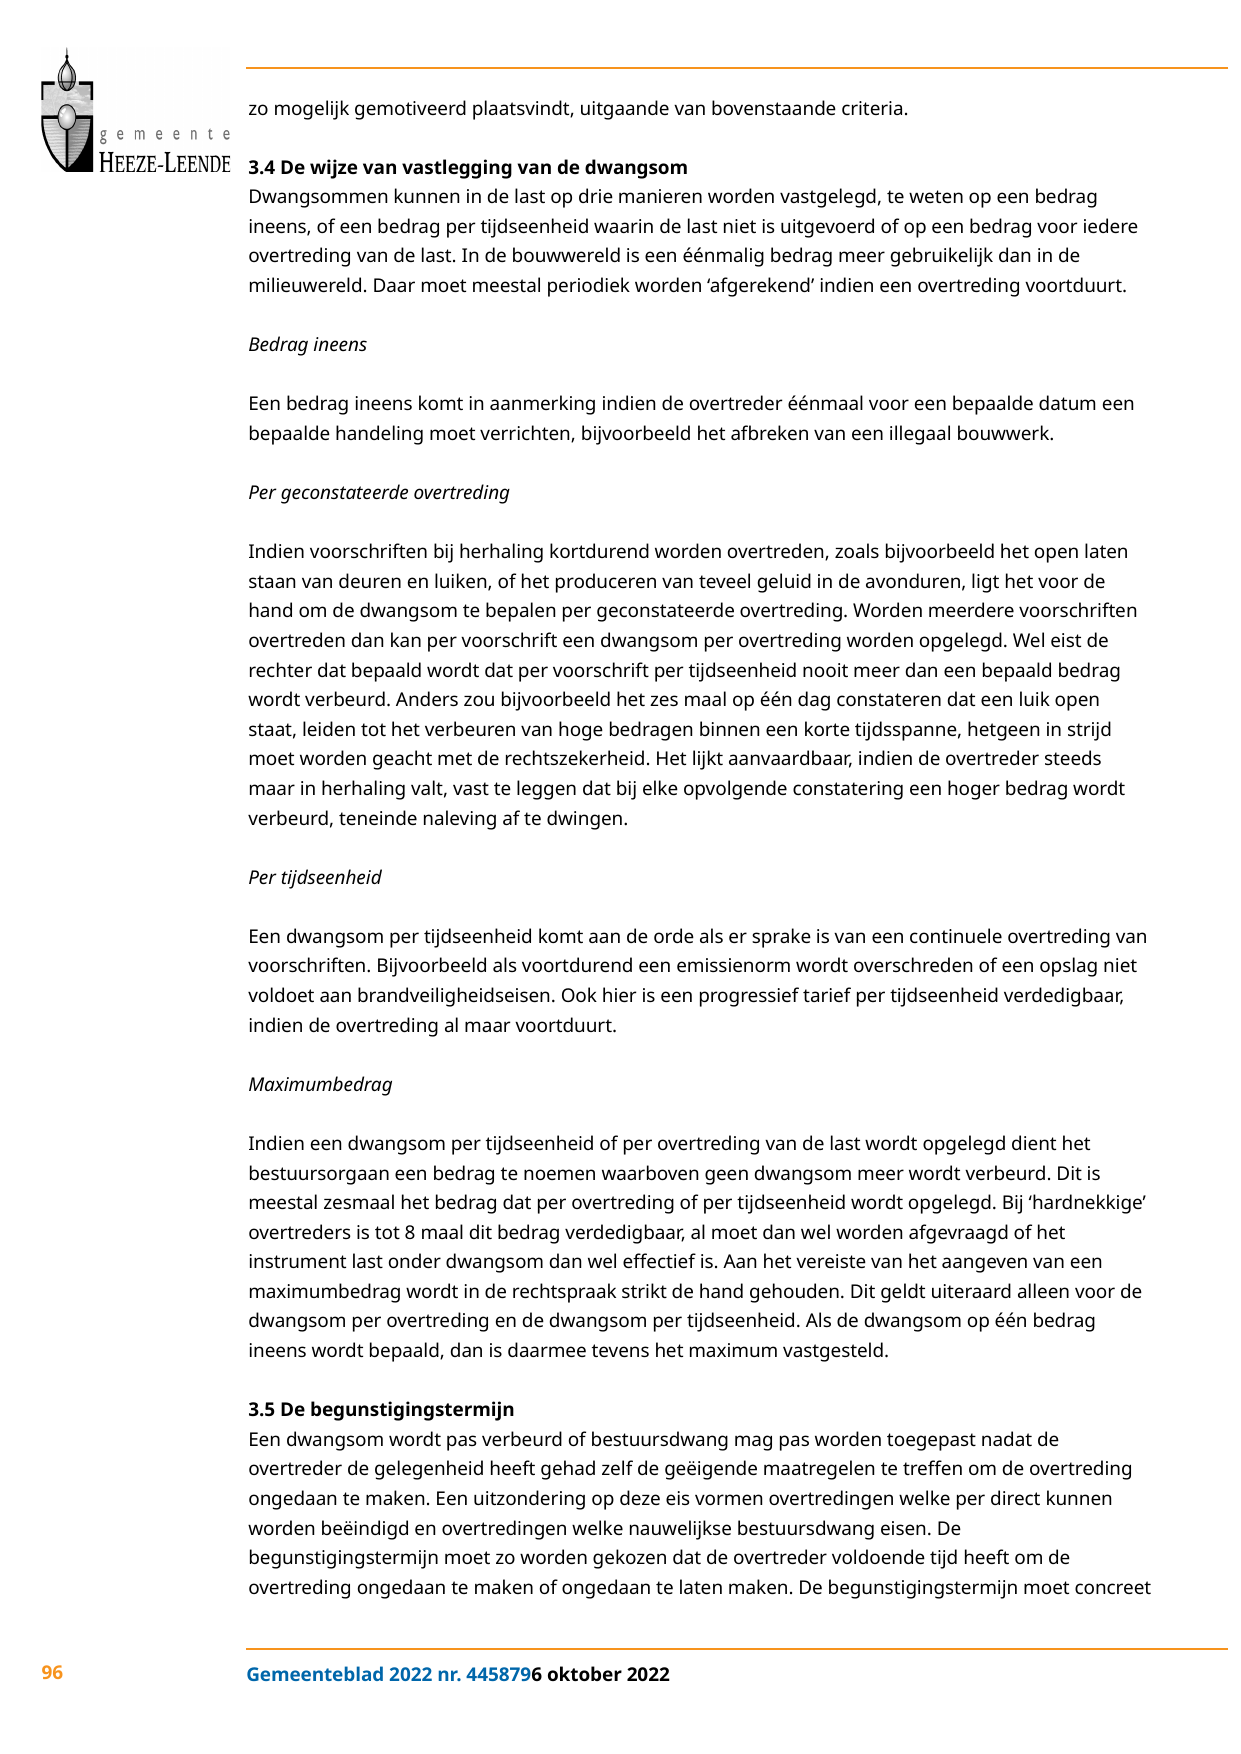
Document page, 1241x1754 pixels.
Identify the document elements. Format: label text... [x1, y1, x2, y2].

text 3.4 De wijze van vastlegging van de dwangsom [248, 154, 1152, 180]
text Een dwangsom wordt pas verbeurd of bestuursdwang mag pas worden toegepast nadat de overtreder de gelegenheid heeft gehad zelf de geëigende maatregelen te treffen om de overtreding ongedaan te maken. Een uitzondering op deze eis vormen overtredingen welke per direct kunnen worden beëindigd en overtredingen welke nauwelijkse bestuursdwang eisen. De begunstigingstermijn moet zo worden gekozen dat de overtreder voldoende tijd heeft om de overtreding ongedaan te maken of ongedaan te laten maken. De begunstigingstermijn moet concreet [248, 1426, 1152, 1600]
text zo mogelijk gemotiveerd plaatsvindt, uitgaande van bovenstaande criteria. [248, 95, 1152, 121]
text Een dwangsom per tijdseenheid komt aan de orde als er sprake is van een continuele overtreding van voorschriften. Bijvoorbeeld als voortdurend een emissienorm wordt overschreden of een opslag niet voldoet aan brandveiligheidseisen. Ook hier is een progressief tarief per tijdseenheid verdedigbaar, indien de overtreding al maar voortduurt. [248, 923, 1152, 1038]
text Bedrag ineens [248, 331, 1152, 357]
text Per tijdseenheid [248, 864, 1152, 890]
picture [41, 47, 231, 172]
text Een bedrag ineens komt in aanmerking indien de overtreder éénmaal voor een bepaalde datum een bepaalde handeling moet verrichten, bijvoorbeeld het afbreken van een illegaal bouwwerk. [248, 391, 1152, 446]
text Indien een dwangsom per tijdseenheid of per overtreding van de last wordt opgelegd dient het bestuursorgaan een bedrag te noemen waarboven geen dwangsom meer wordt verbeurd. Dit is meestal zesmaal het bedrag dat per overtreding of per tijdseenheid wordt opgelegd. Bij ‘hardnekkige’ overtreders is tot 8 maal dit bedrag verdedigbaar, al moet dan wel worden afgevraagd of het instrument last onder dwangsom dan wel effectief is. Aan het vereiste van het aangeven van een maximumbedrag wordt in de rechtspraak strikt de hand gehouden. Dit geldt uiteraard alleen voor de dwangsom per overtreding en de dwangsom per tijdseenheid. Als de dwangsom op één bedrag ineens wordt bepaald, dan is daarmee tevens het maximum vastgesteld. [248, 1130, 1152, 1363]
text Per geconstateerde overtreding [248, 479, 1152, 505]
text Dwangsommen kunnen in de last op drie manieren worden vastgelegd, te weten op een bedrag ineens, of een bedrag per tijdseenheid waarin de last niet is uitgevoerd of op een bedrag voor iedere overtreding van de last. In de bouwwereld is een éénmalig bedrag meer gebruikelijk dan in de milieuwereld. Daar moet meestal periodiek worden ‘afgerekend’ indien een overtreding voortduurt. [248, 183, 1152, 298]
text Maximumbedrag [248, 1071, 1152, 1097]
text 3.5 De begunstigingstermijn [248, 1396, 1152, 1422]
text Indien voorschriften bij herhaling kortdurend worden overtreden, zoals bijvoorbeeld het open laten staan van deuren en luiken, of het produceren van teveel geluid in de avonduren, ligt het voor de hand om de dwangsom te bepalen per geconstateerde overtreding. Worden meerdere voorschriften overtreden dan kan per voorschrift een dwangsom per overtreding worden opgelegd. Wel eist de rechter dat bepaald wordt dat per voorschrift per tijdseenheid nooit meer dan een bepaald bedrag wordt verbeurd. Anders zou bijvoorbeeld het zes maal op één dag constateren dat een luik open staat, leiden tot het verbeuren van hoge bedragen binnen een korte tijdsspanne, hetgeen in strijd moet worden geacht met de rechtszekerheid. Het lijkt aanvaardbaar, indien de overtreder steeds maar in herhaling valt, vast te leggen dat bij elke opvolgende constatering een hoger bedrag wordt verbeurd, teneinde naleving af te dwingen. [248, 538, 1152, 831]
